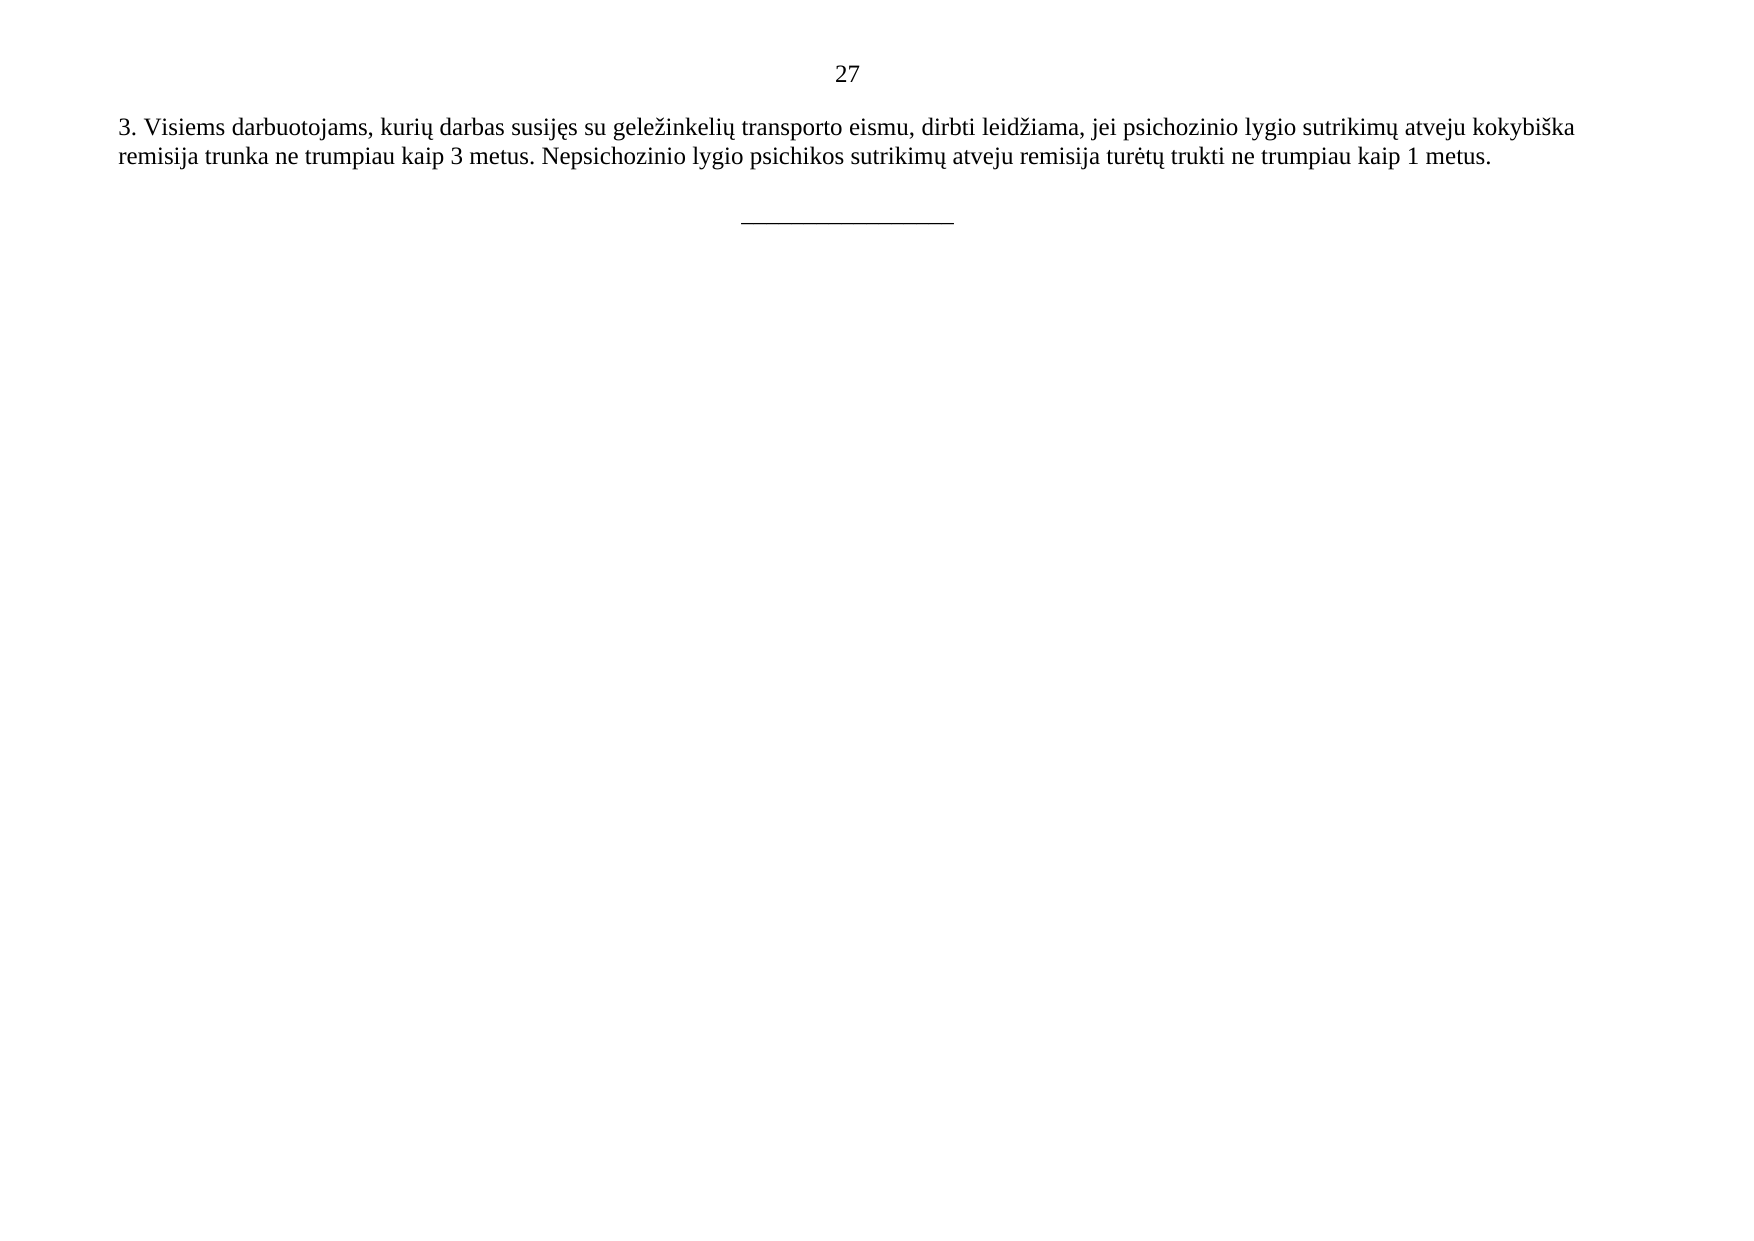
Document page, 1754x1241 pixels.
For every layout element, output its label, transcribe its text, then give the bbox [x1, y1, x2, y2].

text 3. Visiems darbuotojams, kurių darbas susijęs su geležinkelių transporto eismu, dirbti leidžiama, jei psichozinio lygio sutrikimų atveju kokybiška remisija trunka ne trumpiau kaip 3 metus. Nepsichozinio lygio psichikos sutrikimų atveju remisija turėtų trukti ne trumpiau kaip 1 metus. [118, 112, 1577, 170]
text _________________ [118, 198, 1577, 227]
